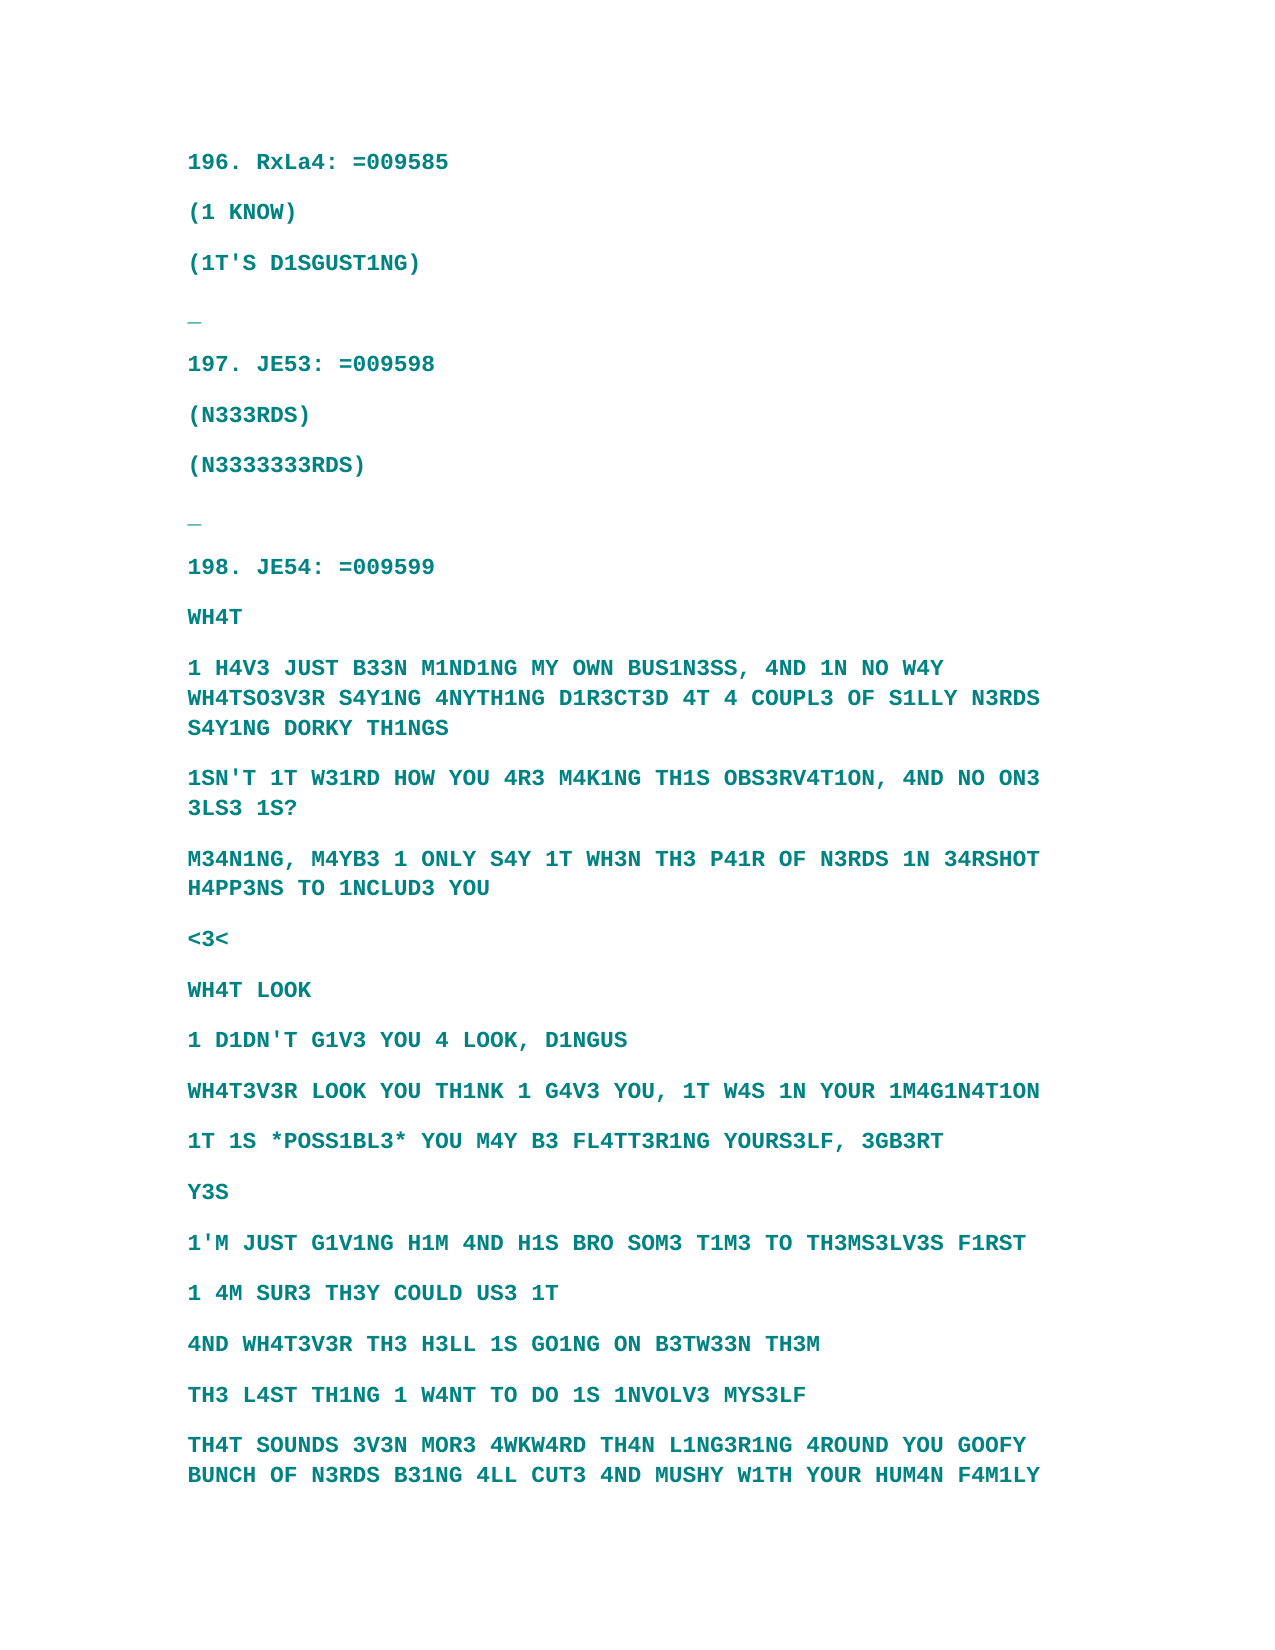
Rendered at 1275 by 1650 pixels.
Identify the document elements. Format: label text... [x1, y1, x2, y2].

text 1 H4V3 JUST B33N M1ND1NG MY OWN BUS1N3SS, 4ND 1N NO W4Y WH4TSO3V3R S4Y1NG 4NYTH1NG D1R3CT3D 4T 4 COUPL3 OF S1LLY N3RDS S4Y1NG DORKY TH1NGS [187, 656, 1087, 742]
text 198. JE54: =009599 [187, 555, 1087, 581]
text TH4T SOUNDS 3V3N MOR3 4WKW4RD TH4N L1NG3R1NG 4ROUND YOU GOOFY BUNCH OF N3RDS B31NG 4LL CUT3 4ND MUSHY W1TH YOUR HUM4N F4M1LY [187, 1433, 1087, 1489]
text 197. JE53: =009598 [187, 352, 1087, 378]
text (1T'S D1SGUST1NG) [187, 251, 1087, 277]
text _ [187, 504, 1087, 530]
text 1 4M SUR3 TH3Y COULD US3 1T [187, 1282, 1087, 1308]
text WH4T3V3R LOOK YOU TH1NK 1 G4V3 YOU, 1T W4S 1N YOUR 1M4G1N4T1ON [187, 1079, 1087, 1105]
text 1'M JUST G1V1NG H1M 4ND H1S BRO SOM3 T1M3 TO TH3MS3LV3S F1RST [187, 1231, 1087, 1257]
text WH4T [187, 606, 1087, 632]
text 4ND WH4T3V3R TH3 H3LL 1S GO1NG ON B3TW33N TH3M [187, 1332, 1087, 1358]
text 1T 1S *POSS1BL3* YOU M4Y B3 FL4TT3R1NG YOURS3LF, 3GB3RT [187, 1130, 1087, 1156]
text 1SN'T 1T W31RD HOW YOU 4R3 M4K1NG TH1S OBS3RV4T1ON, 4ND NO ON3 3LS3 1S? [187, 766, 1087, 822]
text <3< [187, 927, 1087, 953]
text (1 KNOW) [187, 201, 1087, 227]
text 196. RxLa4: =009585 [187, 150, 1087, 176]
text TH3 L4ST TH1NG 1 W4NT TO DO 1S 1NVOLV3 MYS3LF [187, 1383, 1087, 1409]
text M34N1NG, M4YB3 1 ONLY S4Y 1T WH3N TH3 P41R OF N3RDS 1N 34RSHOT H4PP3NS TO 1NCLUD3 YOU [187, 847, 1087, 903]
text WH4T LOOK [187, 978, 1087, 1004]
text (N3333333RDS) [187, 454, 1087, 480]
text Y3S [187, 1180, 1087, 1206]
text (N333RDS) [187, 403, 1087, 429]
text 1 D1DN'T G1V3 YOU 4 LOOK, D1NGUS [187, 1028, 1087, 1054]
text _ [187, 302, 1087, 328]
